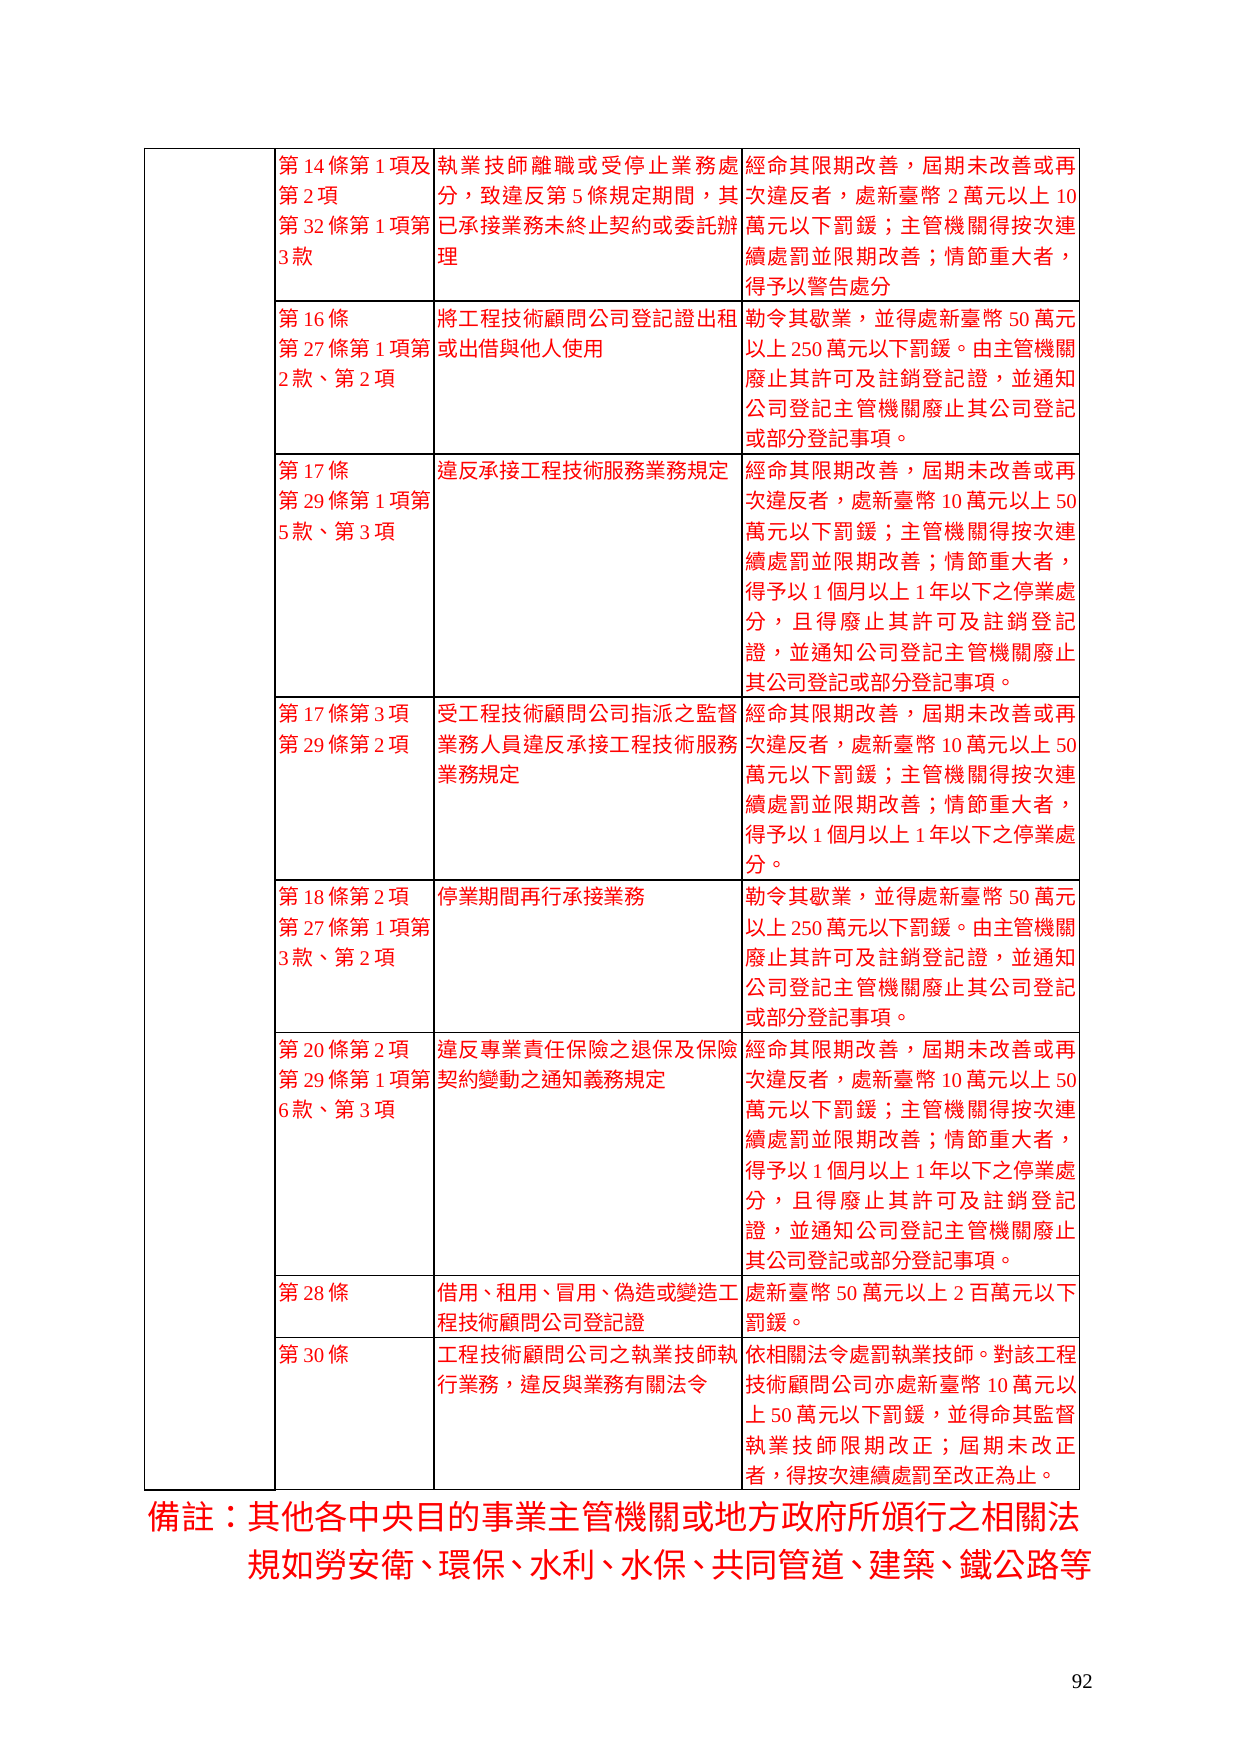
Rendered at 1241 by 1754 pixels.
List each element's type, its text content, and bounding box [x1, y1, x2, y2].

table_cell 經命其限期改善，屆期未改善或再次違反者，處新臺幣10萬元以上50萬元以下罰鍰；主管機關得按次連續處罰並限期改善；情節重大者，得予以1個月以上1年以下之停業處分，且得廢止其許可及註銷登記證，並通知公司登記主管機關廢止其公司登記或部分登記事項。 [743, 1033, 1079, 1275]
table_cell 第28條 [276, 1276, 433, 1337]
table_cell [145, 149, 274, 1489]
table_cell 違反承接工程技術服務業務規定 [435, 455, 741, 696]
table_cell 受工程技術顧問公司指派之監督業務人員違反承接工程技術服務業務規定 [435, 698, 741, 879]
table_cell 第20條第2項 第29條第1項第6款、第3項 [276, 1033, 433, 1275]
table_cell 執業技師離職或受停止業務處分，致違反第5條規定期間，其已承接業務未終止契約或委託辦理 [435, 149, 741, 300]
table_cell 違反專業責任保險之退保及保險契約變動之通知義務規定 [435, 1033, 741, 1275]
table_cell 將工程技術顧問公司登記證出租或出借與他人使用 [435, 302, 741, 453]
table_cell 勒令其歇業，並得處新臺幣50萬元以上250萬元以下罰鍰。由主管機關廢止其許可及註銷登記證，並通知公司登記主管機關廢止其公司登記或部分登記事項。 [743, 302, 1079, 453]
table_cell 第16條 第27條第1項第2款、第2項 [276, 302, 433, 453]
text 備註：其他各中央目的事業主管機關或地方政府所頒行之相關法規如勞安衛、環保、水利、水保、共同管道、建築、鐵公路等 [148, 1491, 1092, 1587]
table_cell 經命其限期改善，屆期未改善或再次違反者，處新臺幣10萬元以上50萬元以下罰鍰；主管機關得按次連續處罰並限期改善；情節重大者，得予以1個月以上1年以下之停業處分。 [743, 698, 1079, 879]
table_cell 工程技術顧問公司之執業技師執行業務，違反與業務有關法令 [435, 1338, 741, 1489]
table_cell 處新臺幣50萬元以上2百萬元以下罰鍰。 [743, 1276, 1079, 1337]
table_cell 停業期間再行承接業務 [435, 881, 741, 1032]
table_cell 第17條第3項 第29條第2項 [276, 698, 433, 879]
table_cell 第18條第2項 第27條第1項第3款、第2項 [276, 881, 433, 1032]
table_cell 勒令其歇業，並得處新臺幣50萬元以上250萬元以下罰鍰。由主管機關廢止其許可及註銷登記證，並通知公司登記主管機關廢止其公司登記或部分登記事項。 [743, 881, 1079, 1032]
table_cell 第17條 第29條第1項第5款、第3項 [276, 455, 433, 696]
table_cell 第14條第1項及第2項 第32條第1項第3款 [276, 149, 433, 300]
table_cell 經命其限期改善，屆期未改善或再次違反者，處新臺幣10萬元以上50萬元以下罰鍰；主管機關得按次連續處罰並限期改善；情節重大者，得予以1個月以上1年以下之停業處分，且得廢止其許可及註銷登記證，並通知公司登記主管機關廢止其公司登記或部分登記事項。 [743, 455, 1079, 696]
table_cell 借用、租用、冒用、偽造或變造工程技術顧問公司登記證 [435, 1276, 741, 1337]
table_cell 依相關法令處罰執業技師。對該工程技術顧問公司亦處新臺幣10萬元以上50萬元以下罰鍰，並得命其監督執業技師限期改正；屆期未改正者，得按次連續處罰至改正為止。 [743, 1338, 1079, 1489]
table_cell 第30條 [276, 1338, 433, 1489]
table_cell 經命其限期改善，屆期未改善或再次違反者，處新臺幣2萬元以上10萬元以下罰鍰；主管機關得按次連續處罰並限期改善；情節重大者，得予以警告處分 [743, 149, 1079, 300]
